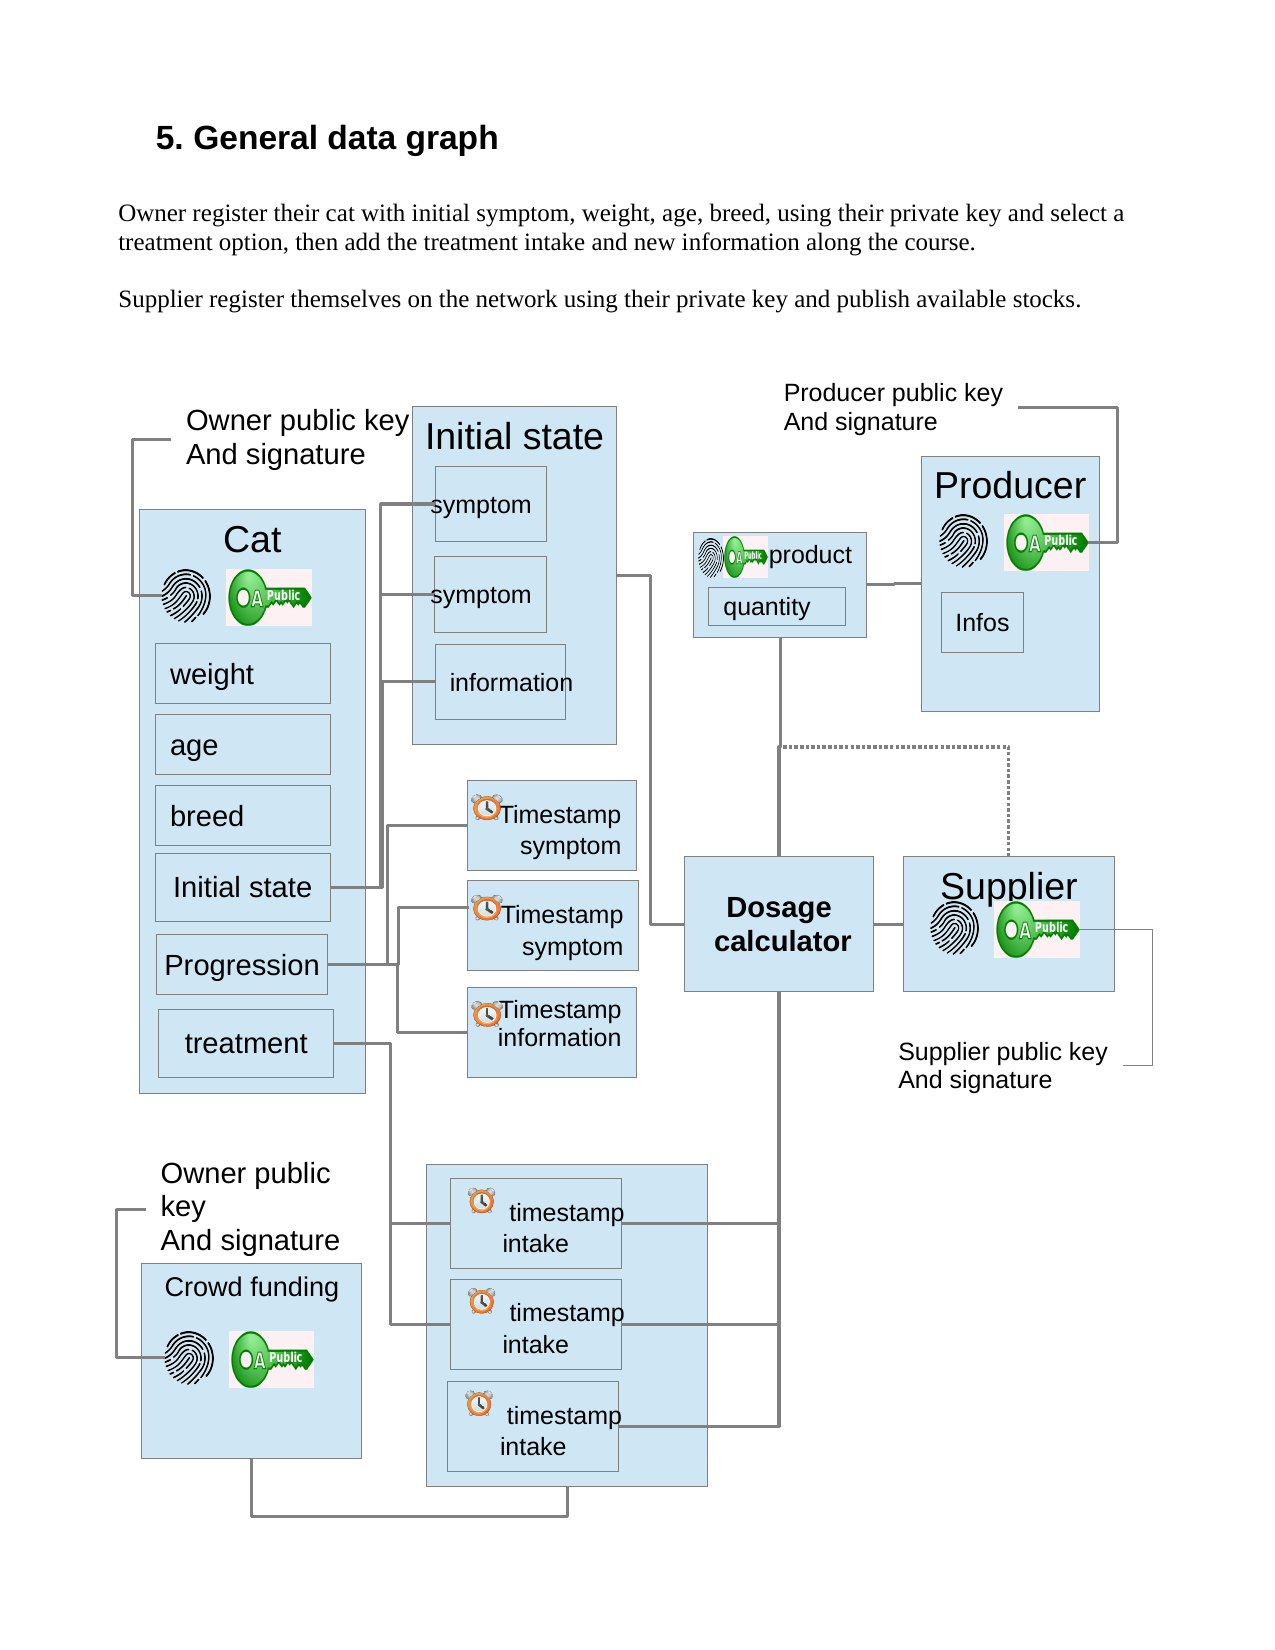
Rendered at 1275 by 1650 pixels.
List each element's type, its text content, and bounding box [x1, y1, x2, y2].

picture [698, 536, 768, 578]
picture [164, 1331, 214, 1385]
picture [930, 901, 979, 955]
picture [939, 514, 988, 568]
picture [994, 901, 1080, 958]
picture [226, 569, 312, 626]
text Owner register their cat with initial symptom, weight, age, breed, using their private key and select a treatment option, then add the treatment intake and new information along the course. [118, 198, 1157, 256]
subtitle General data graph [156, 118, 1157, 157]
text Supplier register themselves on the network using their private key and publish available stocks. [118, 284, 1157, 313]
picture [1004, 514, 1089, 571]
picture [229, 1331, 314, 1388]
picture [161, 569, 211, 623]
